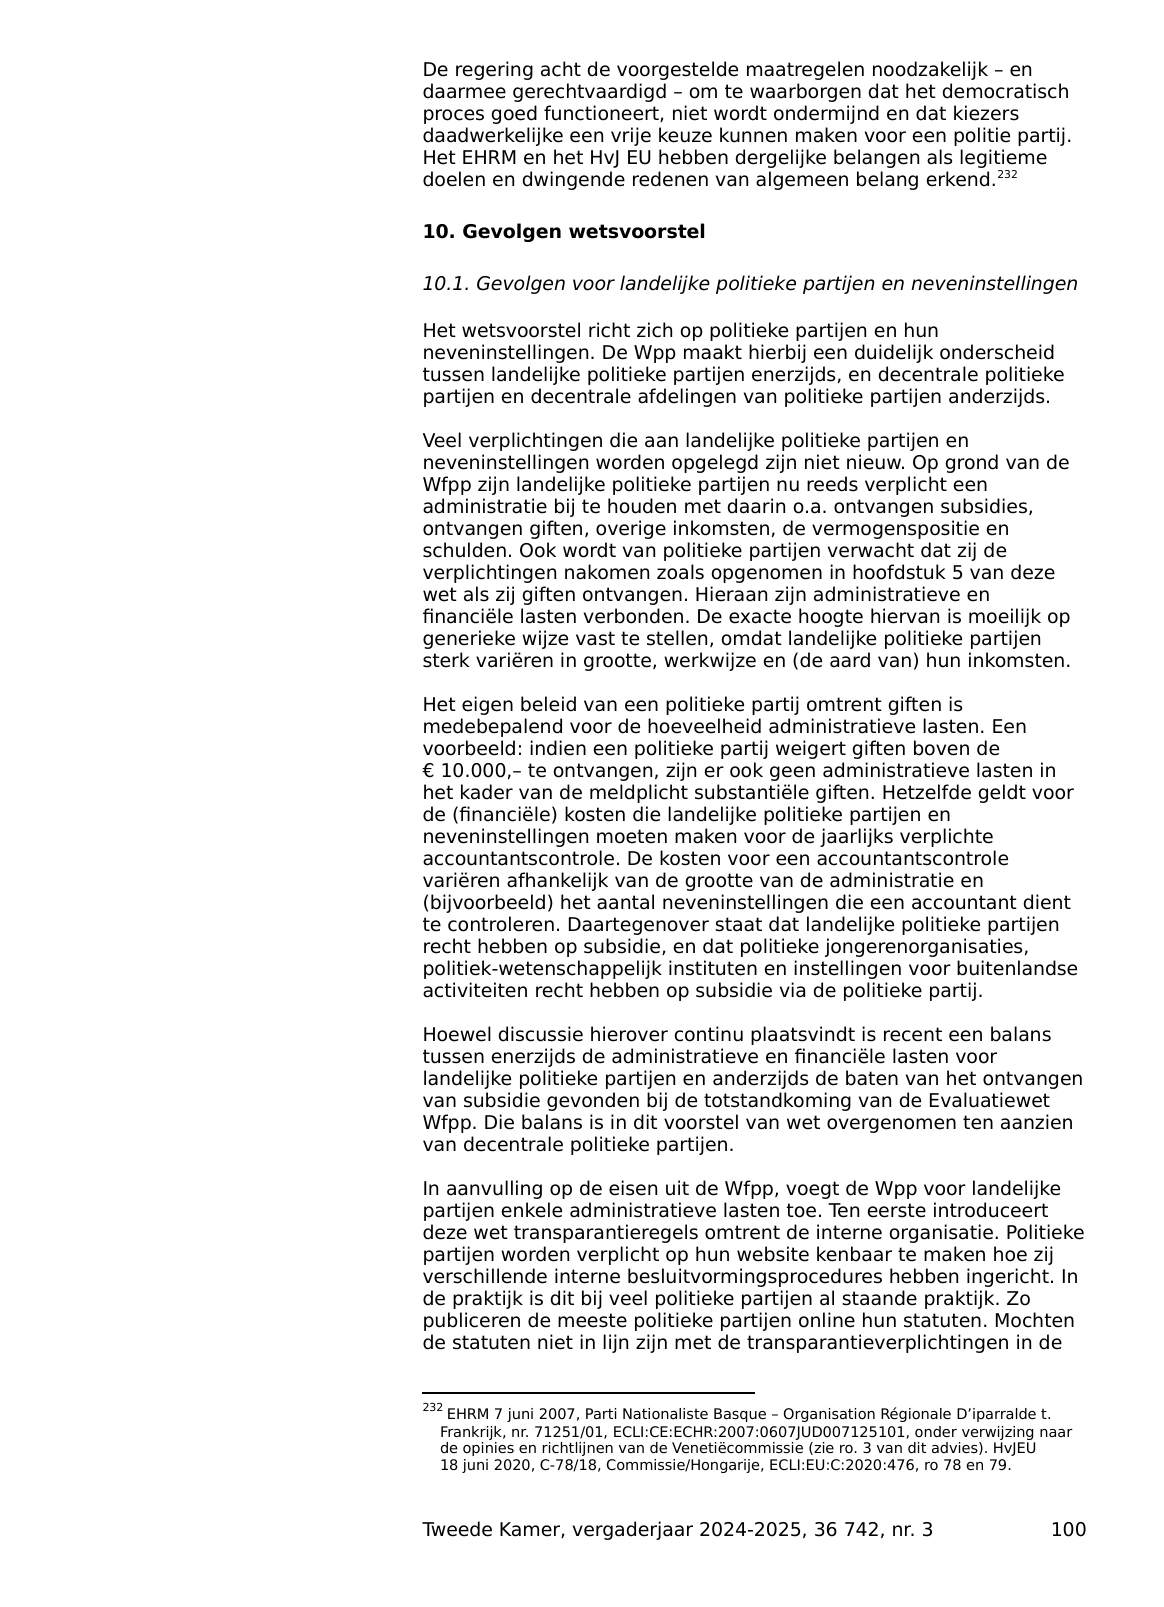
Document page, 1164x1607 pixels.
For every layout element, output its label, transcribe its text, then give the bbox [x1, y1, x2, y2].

subtitle 10. Gevolgen wetsvoorstel [422, 221, 1087, 243]
text In aanvulling op de eisen uit de Wfpp, voegt de Wpp voor landelijke partijen enkele administratieve lasten toe. Ten eerste introduceert deze wet transparantieregels omtrent de interne organisatie. Politieke partijen worden verplicht op hun website kenbaar te maken hoe zij verschillende interne besluitvormingsprocedures hebben ingericht. In de praktijk is dit bij veel politieke partijen al staande praktijk. Zo publiceren de meeste politieke partijen online hun statuten. Mochten de statuten niet in lijn zijn met de transparantieverplichtingen in de [422, 1178, 1087, 1354]
subtitle 10.1. Gevolgen voor landelijke politieke partijen en neveninstellingen [422, 273, 1087, 295]
text Het wetsvoorstel richt zich op politieke partijen en hun neveninstellingen. De Wpp maakt hierbij een duidelijk onderscheid tussen landelijke politieke partijen enerzijds, en decentrale politieke partijen en decentrale afdelingen van politieke partijen anderzijds. [422, 320, 1087, 408]
text Hoewel discussie hierover continu plaatsvindt is recent een balans tussen enerzijds de administratieve en financiële lasten voor landelijke politieke partijen en anderzijds de baten van het ontvangen van subsidie gevonden bij de totstandkoming van de Evaluatiewet Wfpp. Die balans is in dit voorstel van wet overgenomen ten aanzien van decentrale politieke partijen. [422, 1024, 1087, 1156]
text Het eigen beleid van een politieke partij omtrent giften is medebepalend voor de hoeveelheid administratieve lasten. Een voorbeeld: indien een politieke partij weigert giften boven de € 10.000,– te ontvangen, zijn er ook geen administratieve lasten in het kader van de meldplicht substantiële giften. Hetzelfde geldt voor de (financiële) kosten die landelijke politieke partijen en neveninstellingen moeten maken voor de jaarlijks verplichte accountantscontrole. De kosten voor een accountantscontrole variëren afhankelijk van de grootte van de administratie en (bijvoorbeeld) het aantal neveninstellingen die een accountant dient te controleren. Daartegenover staat dat landelijke politieke partijen recht hebben op subsidie, en dat politieke jongerenorganisaties, politiek-wetenschappelijk instituten en instellingen voor buitenlandse activiteiten recht hebben op subsidie via de politieke partij. [422, 694, 1087, 1002]
text Veel verplichtingen die aan landelijke politieke partijen en neveninstellingen worden opgelegd zijn niet nieuw. Op grond van de Wfpp zijn landelijke politieke partijen nu reeds verplicht een administratie bij te houden met daarin o.a. ontvangen subsidies, ontvangen giften, overige inkomsten, de vermogenspositie en schulden. Ook wordt van politieke partijen verwacht dat zij de verplichtingen nakomen zoals opgenomen in hoofdstuk 5 van deze wet als zij giften ontvangen. Hieraan zijn administratieve en financiële lasten verbonden. De exacte hoogte hiervan is moeilijk op generieke wijze vast te stellen, omdat landelijke politieke partijen sterk variëren in grootte, werkwijze en (de aard van) hun inkomsten. [422, 430, 1087, 672]
text EHRM 7 juni 2007, Parti Nationaliste Basque – Organisation Régionale D’iparralde t. Frankrijk, nr. 71251/01, ECLI:CE:ECHR:2007:0607JUD007125101, onder verwijzing naar de opinies en richtlijnen van de Venetiëcommissie (zie ro. 3 van dit advies). HvJEU 18 juni 2020, C-78/18, Commissie/Hongarije, ECLI:EU:C:2020:476, ro 78 en 79. [422, 1402, 1087, 1474]
text De regering acht de voorgestelde maatregelen noodzakelijk – en daarmee gerechtvaardigd – om te waarborgen dat het democratisch proces goed functioneert, niet wordt ondermijnd en dat kiezers daadwerkelijke een vrije keuze kunnen maken voor een politie partij. Het EHRM en het HvJ EU hebben dergelijke belangen als legitieme doelen en dwingende redenen van algemeen belang erkend. [422, 59, 1087, 191]
